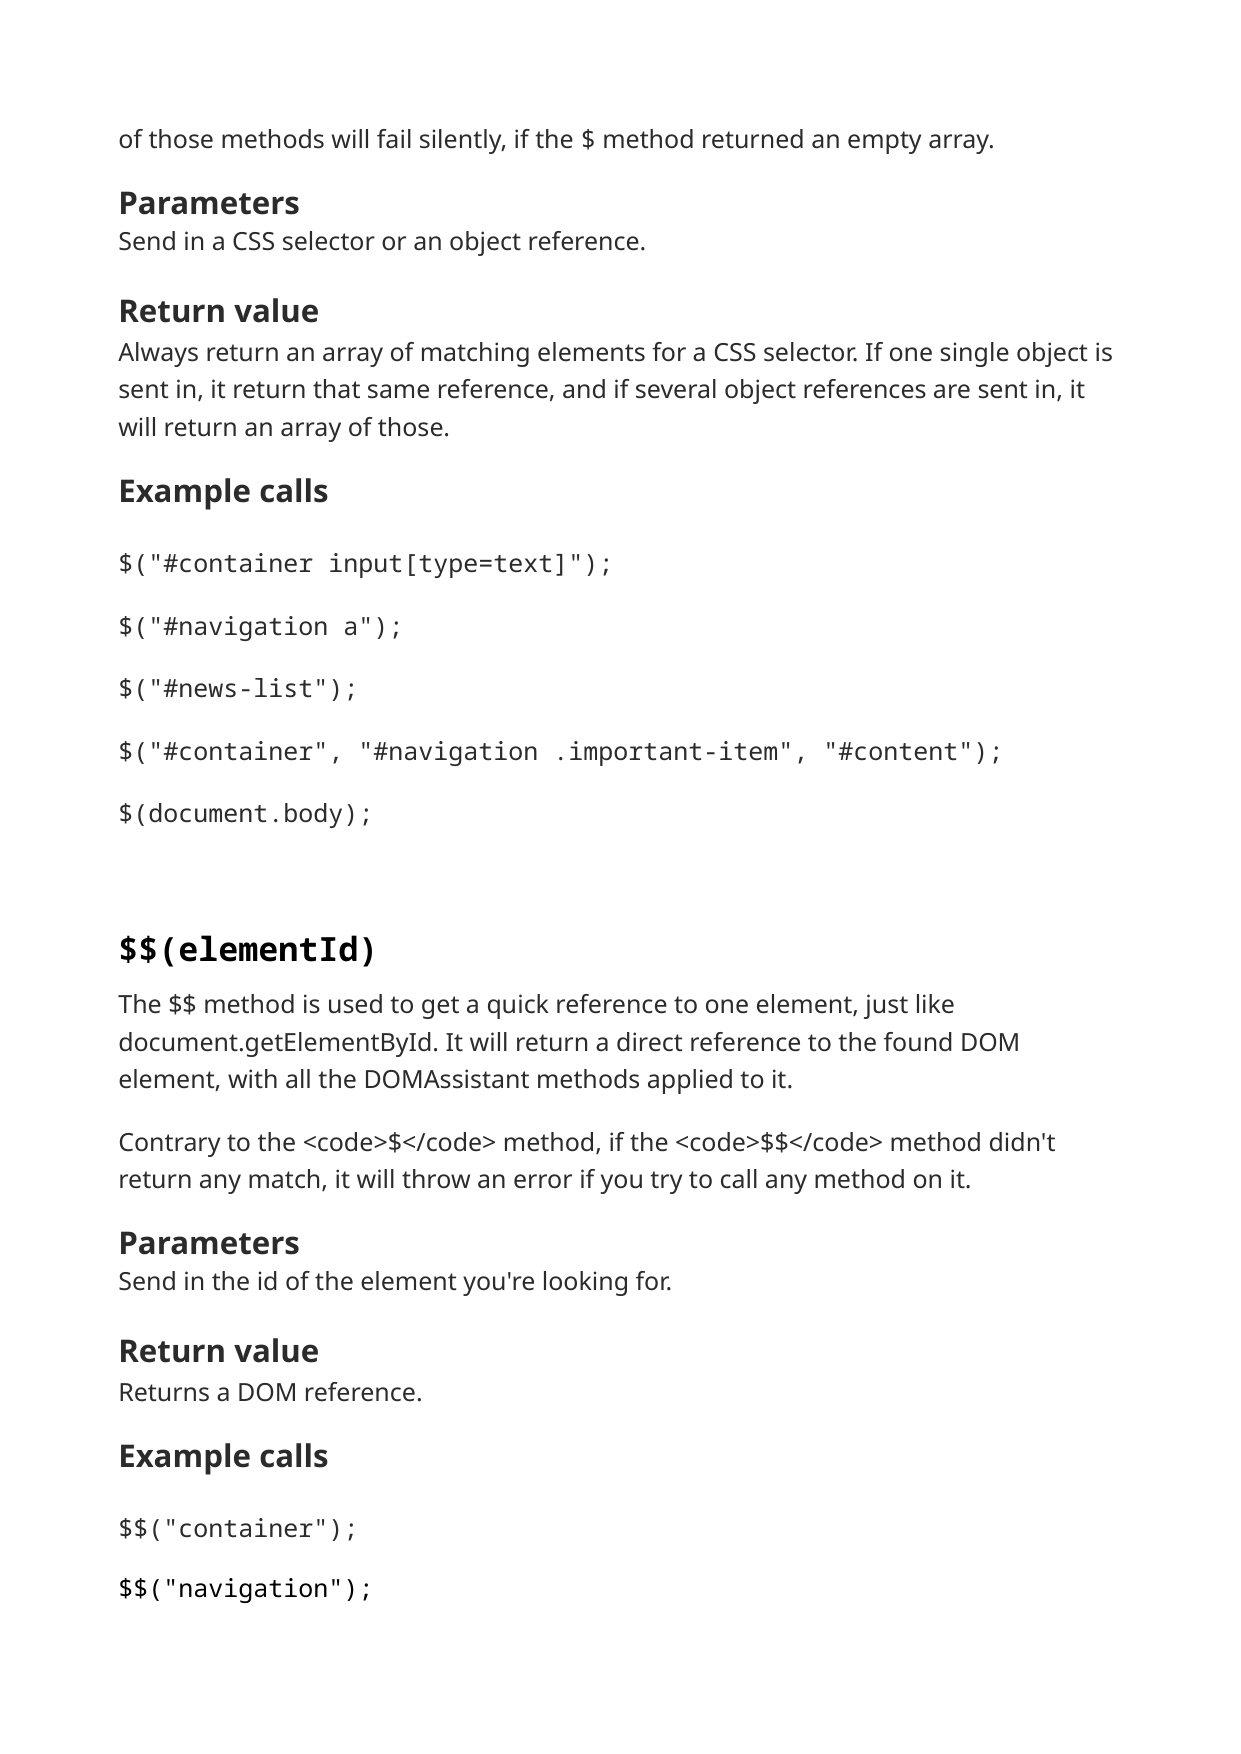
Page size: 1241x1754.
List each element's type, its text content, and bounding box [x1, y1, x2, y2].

text $("#container", "#navigation .important-item", "#content"); [118, 730, 1122, 767]
text Example calls [118, 469, 1122, 511]
text The $$ method is used to get a quick reference to one element, just like document.getElementById. It will return a direct reference to the found DOM element, with all the DOMAssistant methods applied to it. [118, 983, 1122, 1096]
subtitle $$(elementId) [118, 880, 1122, 971]
text $("#container input[type=text]"); [118, 542, 1122, 580]
text $("#news-list"); [118, 667, 1122, 705]
text $$("container"); [118, 1508, 1122, 1545]
text Return value Always return an array of matching elements for a CSS selector. If one single object is sent in, it return that same reference, and if several object references are sent in, it will return an array of those. [118, 288, 1122, 444]
text of those methods will fail silently, if the $ method returned an empty array. [118, 118, 1122, 156]
text Return value Returns a DOM reference. [118, 1329, 1122, 1409]
text $(document.body); [118, 792, 1122, 830]
text Parameters Send in a CSS selector or an object reference. [118, 181, 1122, 257]
text Parameters Send in the id of the element you're looking for. [118, 1221, 1122, 1297]
text $$("navigation"); [118, 1570, 1122, 1604]
text Contrary to the <code>$</code> method, if the <code>$$</code> method didn't return any match, it will throw an error if you try to call any method on it. [118, 1121, 1122, 1196]
text Example calls [118, 1434, 1122, 1476]
text $("#navigation a"); [118, 605, 1122, 642]
